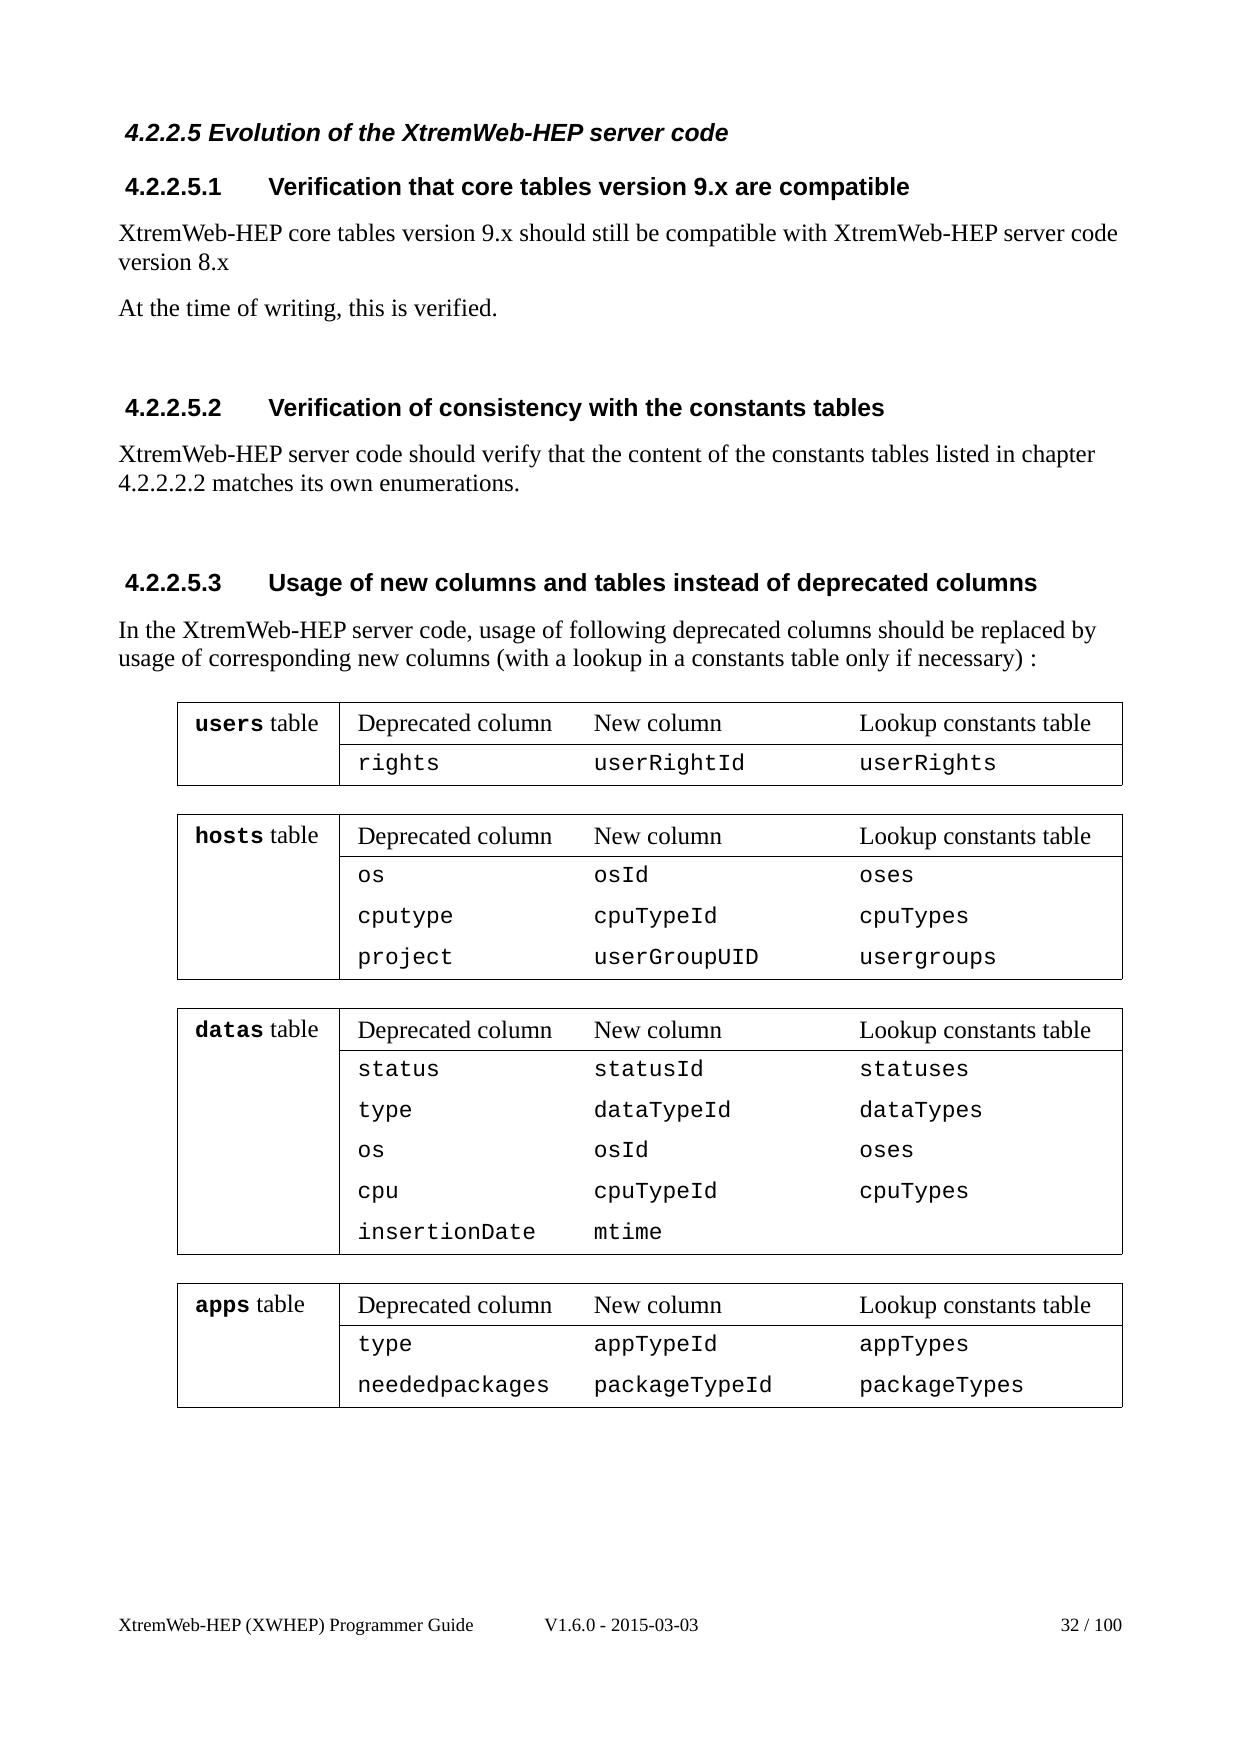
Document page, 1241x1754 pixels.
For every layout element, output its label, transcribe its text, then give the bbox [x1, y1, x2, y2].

table_cell dataTypes [841, 1091, 1122, 1132]
table_cell mtime [576, 1213, 841, 1253]
text XtremWeb-HEP server code should verify that the content of the constants tables listed in chapter 4.2.2.2.2 matches its own enumerations. [118, 439, 1122, 497]
subtitle Evolution of the XtremWeb-HEP server code [118, 118, 1122, 147]
table_header Deprecated column [340, 1284, 576, 1325]
table_cell status [340, 1051, 576, 1091]
table_cell packageTypes [841, 1366, 1122, 1407]
table_header Lookup constants table [841, 1009, 1122, 1050]
table_header New column [576, 815, 841, 856]
table_cell [178, 1172, 339, 1213]
table_cell [178, 938, 339, 978]
subtitle Usage of new columns and tables instead of deprecated columns [118, 568, 1122, 597]
table_cell neededpackages [340, 1366, 576, 1407]
table_cell statuses [841, 1051, 1122, 1091]
table_cell oses [841, 857, 1122, 897]
text In the XtremWeb-HEP server code, usage of following deprecated columns should be replaced by usage of corresponding new columns (with a lookup in a constants table only if necessary) : [118, 615, 1122, 672]
table_cell [178, 744, 339, 785]
table_cell [178, 1325, 339, 1366]
table_cell [178, 856, 339, 897]
table_cell statusId [576, 1051, 841, 1091]
table_cell cpuTypeId [576, 1172, 841, 1213]
table_cell osId [576, 857, 841, 897]
table_cell [178, 1366, 339, 1407]
table_header Lookup constants table [841, 815, 1122, 856]
subtitle Verification that core tables version 9.x are compatible [118, 172, 1122, 200]
table_cell [178, 1213, 339, 1253]
text XtremWeb-HEP core tables version 9.x should still be compatible with XtremWeb-HEP server code version 8.x [118, 218, 1122, 275]
table_cell [178, 897, 339, 938]
table_cell cpuTypeId [576, 897, 841, 938]
table_cell [178, 1091, 339, 1132]
table_cell cpu [340, 1172, 576, 1213]
table_header New column [576, 703, 841, 744]
table_cell [178, 1132, 339, 1172]
table_cell osId [576, 1132, 841, 1172]
table_cell [178, 1050, 339, 1091]
table_cell packageTypeId [576, 1366, 841, 1407]
table_header Deprecated column [340, 1009, 576, 1050]
table_cell insertionDate [340, 1213, 576, 1253]
table_cell type [340, 1091, 576, 1132]
table_cell cpuTypes [841, 897, 1122, 938]
table_header Deprecated column [340, 703, 576, 744]
table_header Lookup constants table [841, 1284, 1122, 1325]
table_cell project [340, 938, 576, 978]
table_cell userRights [841, 745, 1122, 785]
table_header Lookup constants table [841, 703, 1122, 744]
table_cell os [340, 857, 576, 897]
table_cell appTypeId [576, 1326, 841, 1366]
table_cell cputype [340, 897, 576, 938]
table_header New column [576, 1009, 841, 1050]
table_header Deprecated column [340, 815, 576, 856]
table_cell userRightId [576, 745, 841, 785]
table_header users table [178, 703, 339, 744]
table_cell usergroups [841, 938, 1122, 978]
table_header New column [576, 1284, 841, 1325]
table_cell type [340, 1326, 576, 1366]
table_cell userGroupUID [576, 938, 841, 978]
subtitle Verification of consistency with the constants tables [118, 393, 1122, 422]
table_header hosts table [178, 815, 339, 856]
table_cell cpuTypes [841, 1172, 1122, 1213]
table_cell rights [340, 745, 576, 785]
table_cell oses [841, 1132, 1122, 1172]
table_cell appTypes [841, 1326, 1122, 1366]
text At the time of writing, this is verified. [118, 293, 1122, 322]
table_header apps table [178, 1284, 339, 1325]
table_cell [841, 1213, 1122, 1253]
table_cell os [340, 1132, 576, 1172]
table_cell dataTypeId [576, 1091, 841, 1132]
table_header datas table [178, 1009, 339, 1050]
